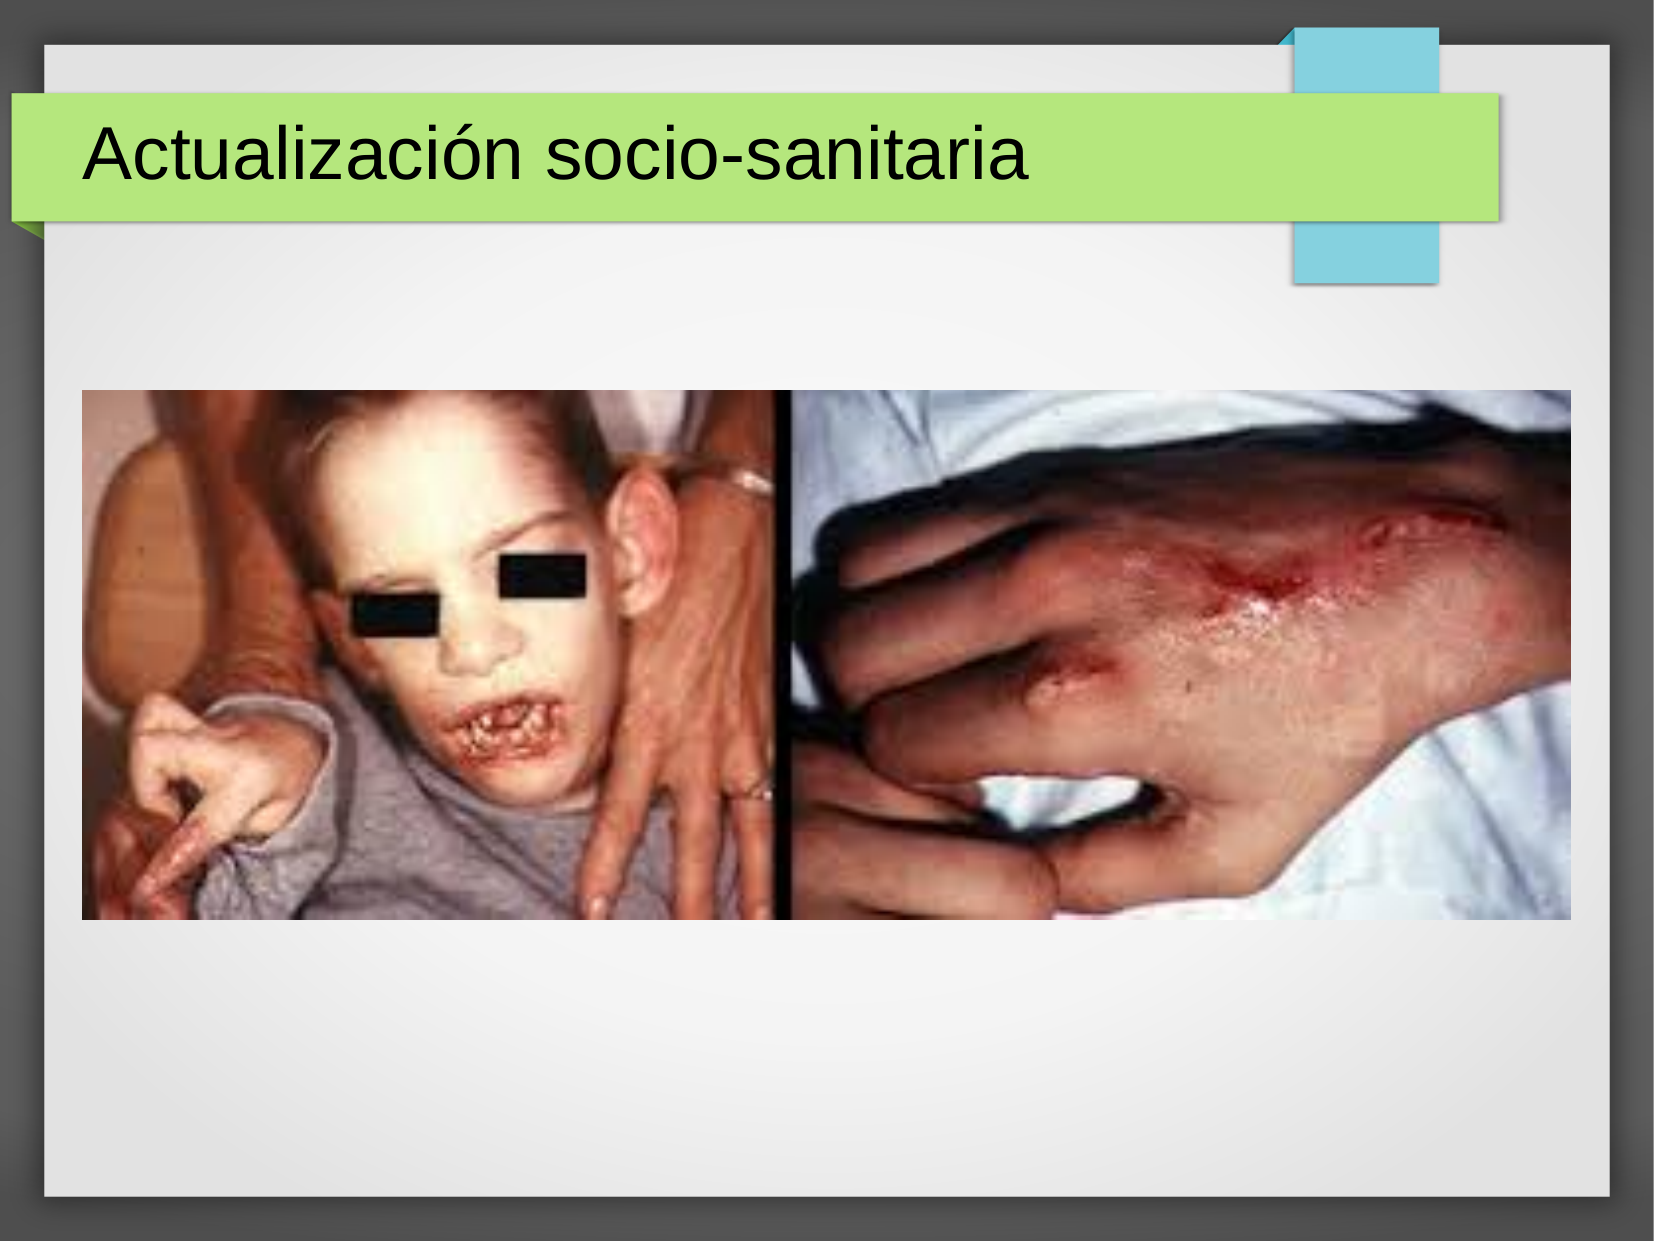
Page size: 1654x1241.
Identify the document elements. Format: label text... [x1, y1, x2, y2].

title Actualización socio-sanitaria [82, 94, 1264, 213]
picture [0, 0, 1654, 1241]
